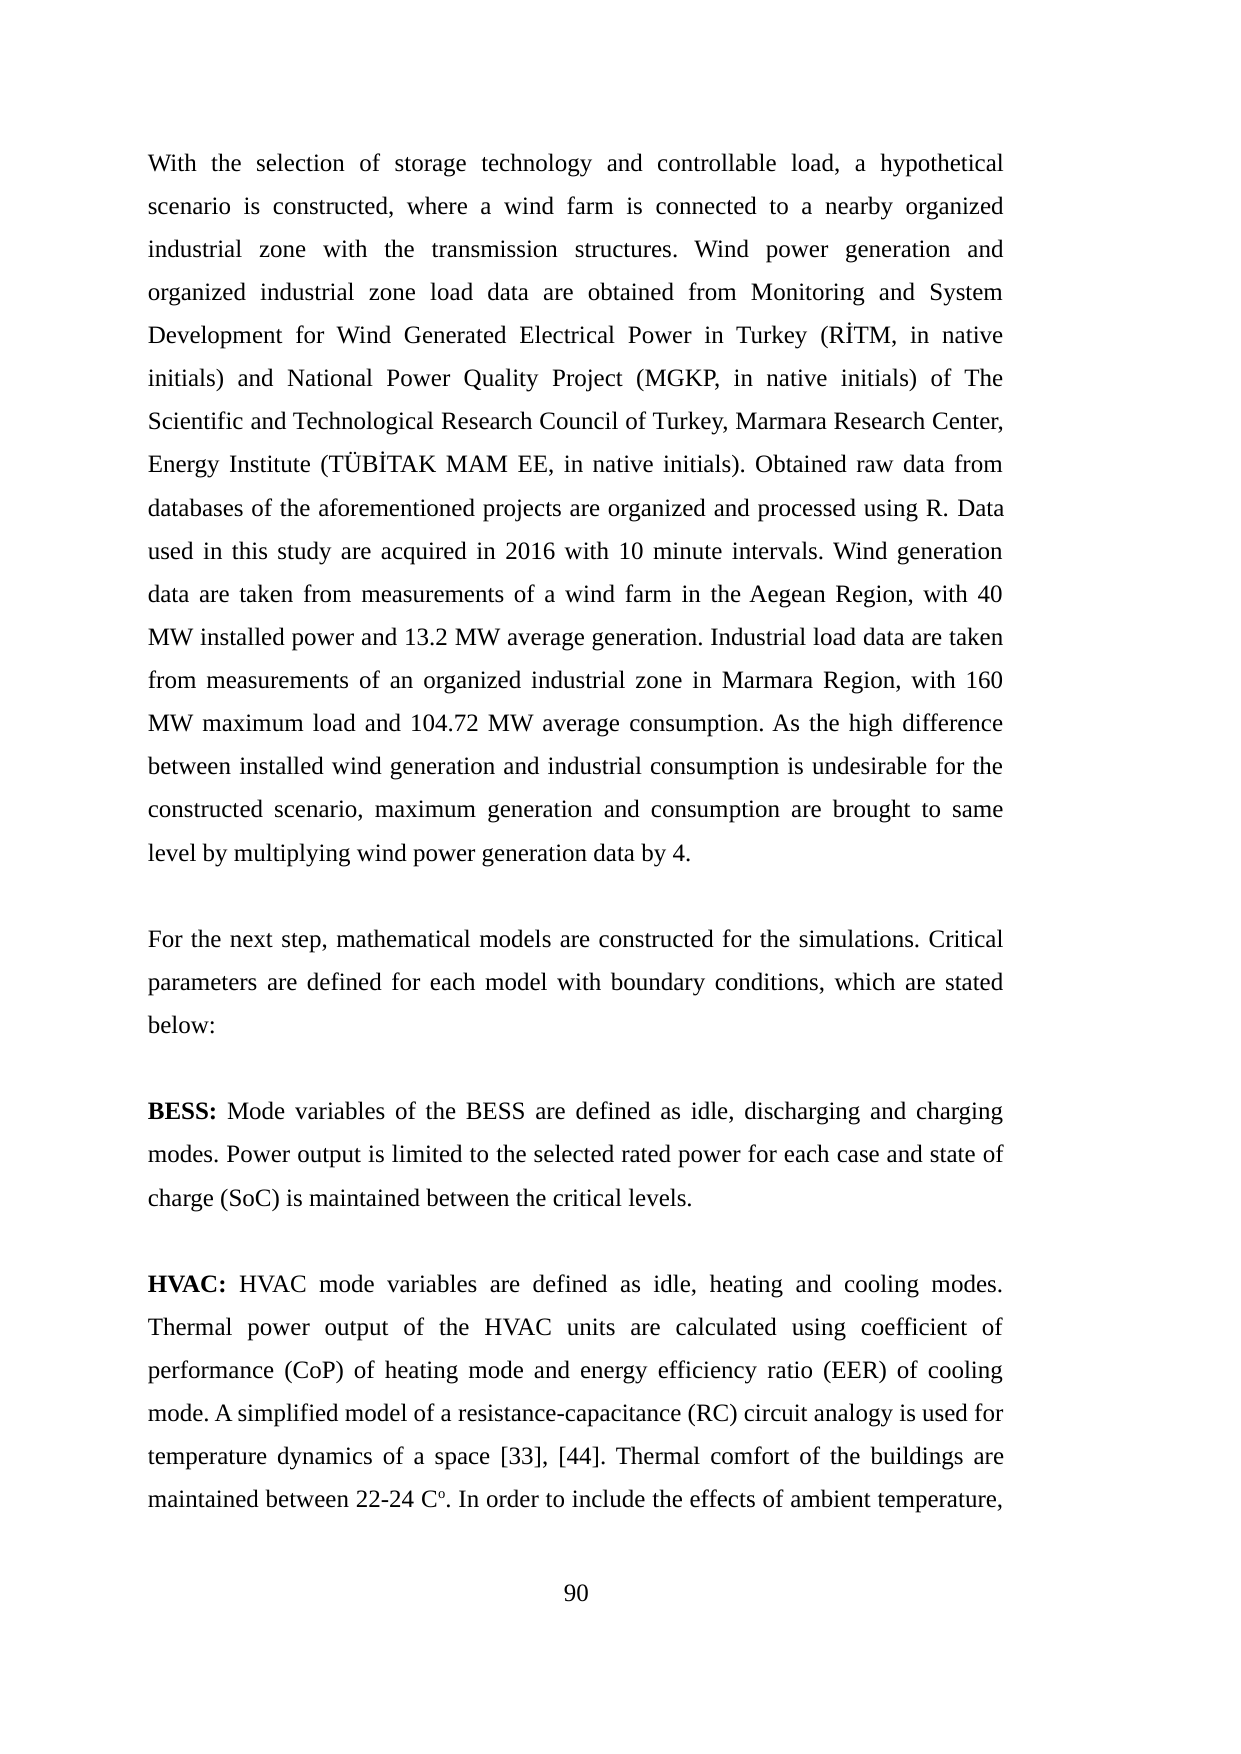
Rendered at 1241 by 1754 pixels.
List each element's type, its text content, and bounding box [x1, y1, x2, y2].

text For the next step, mathematical models are constructed for the simulations. Critical parameters are defined for each model with boundary conditions, which are stated below: [148, 924, 1004, 1039]
text HVAC: HVAC mode variables are defined as idle, heating and cooling modes. Thermal power output of the HVAC units are calculated using coefficient of performance (CoP) of heating mode and energy efficiency ratio (EER) of cooling mode. A simplified model of a resistance-capacitance (RC) circuit analogy is used for temperature dynamics of a space [33]⁠, [44]⁠. Thermal comfort of the buildings are maintained between 22-24 Co. In order to include the effects of ambient temperature, [148, 1269, 1004, 1513]
text With the selection of storage technology and controllable load, a hypothetical scenario is constructed, where a wind farm is connected to a nearby organized industrial zone with the transmission structures. Wind power generation and organized industrial zone load data are obtained from Monitoring and System Development for Wind Generated Electrical Power in Turkey (RİTM, in native initials) and National Power Quality Project (MGKP, in native initials) of The Scientific and Technological Research Council of Turkey, Marmara Research Center, Energy Institute (TÜBİTAK MAM EE, in native initials). Obtained raw data from databases of the aforementioned projects are organized and processed using R. Data used in this study are acquired in 2016 with 10 minute intervals. Wind generation data are taken from measurements of a wind farm in the Aegean Region, with 40 MW installed power and 13.2 MW average generation. Industrial load data are taken from measurements of an organized industrial zone in Marmara Region, with 160 MW maximum load and 104.72 MW average consumption. As the high difference between installed wind generation and industrial consumption is undesirable for the constructed scenario, maximum generation and consumption are brought to same level by multiplying wind power generation data by 4. [148, 148, 1004, 866]
text BESS: Mode variables of the BESS are defined as idle, discharging and charging modes. Power output is limited to the selected rated power for each case and state of charge (SoC) is maintained between the critical levels. [148, 1096, 1004, 1211]
